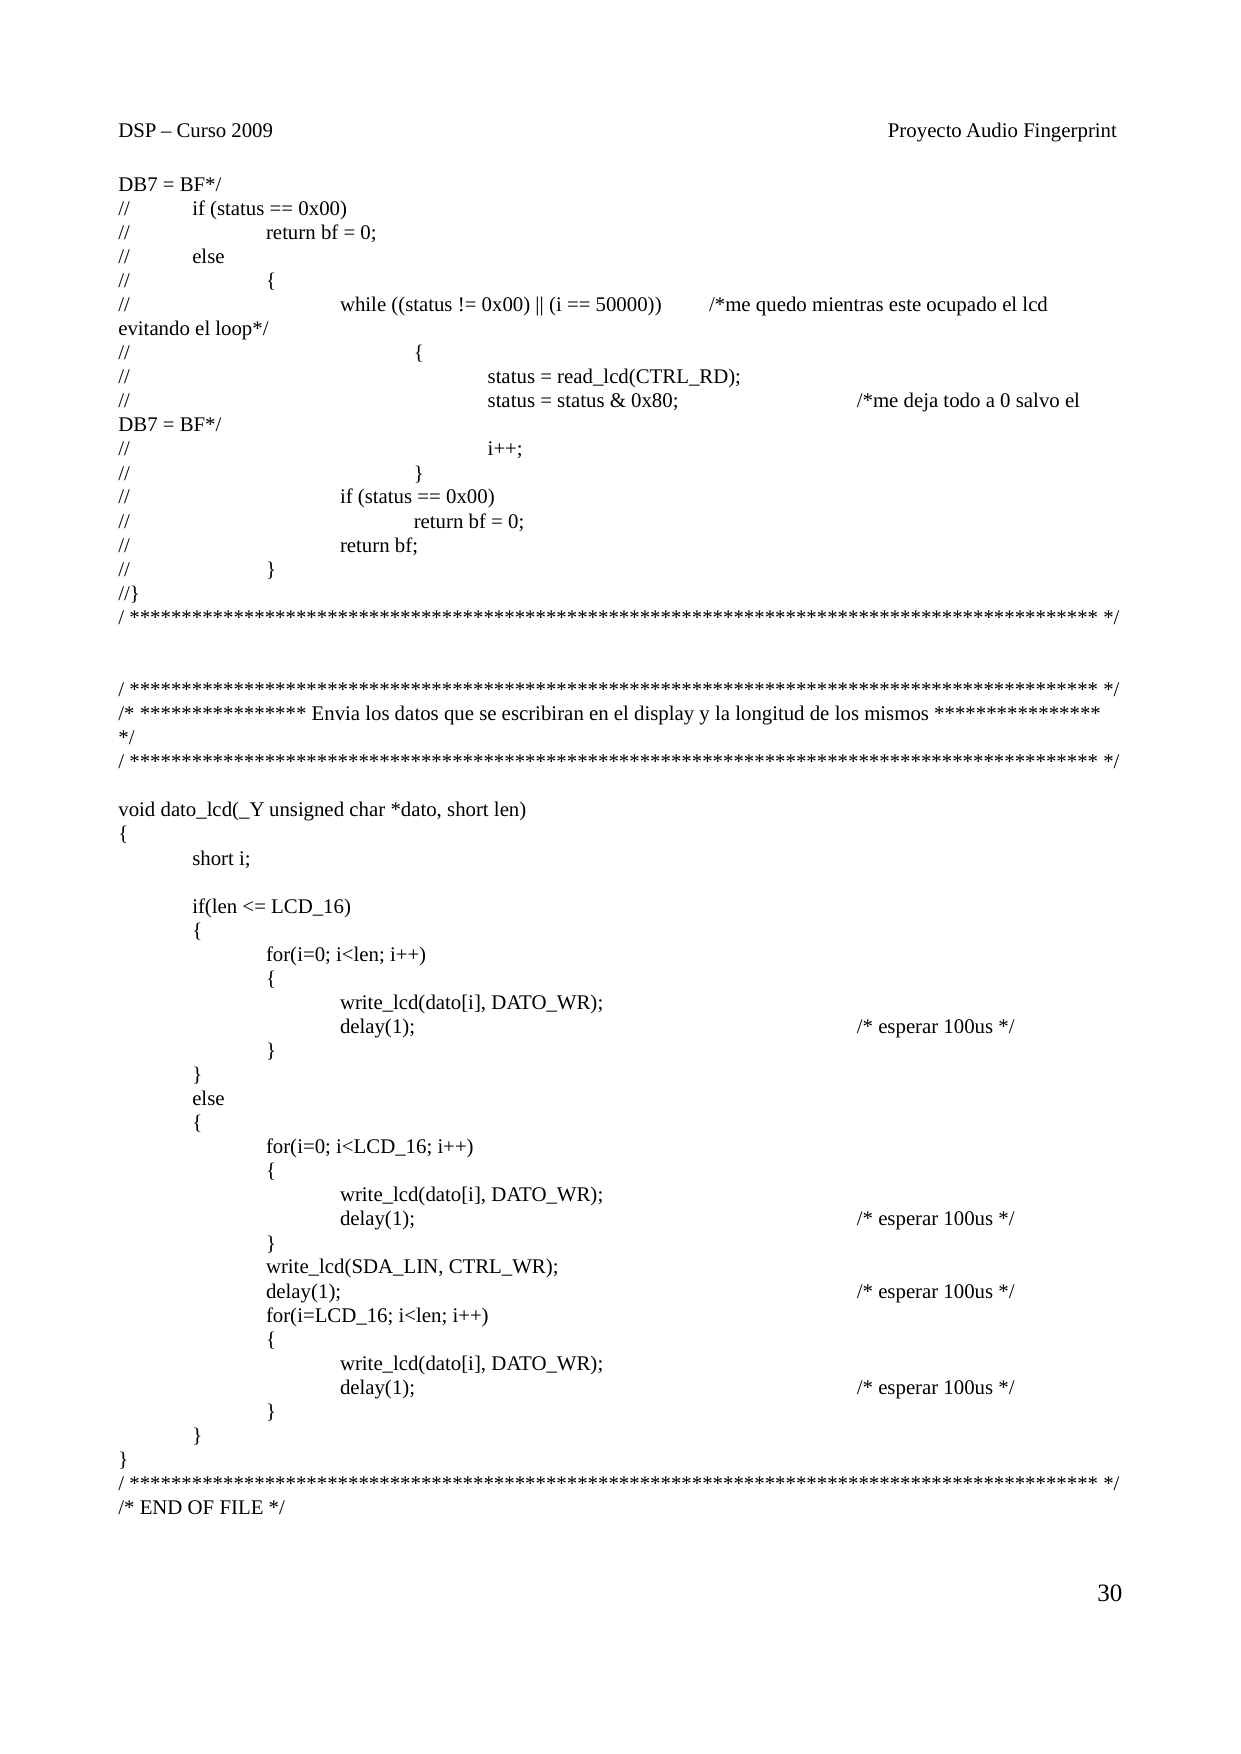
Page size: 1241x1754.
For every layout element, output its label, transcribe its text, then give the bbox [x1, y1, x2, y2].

text } [118, 1230, 1122, 1254]
text if(len <= LCD_16) [118, 893, 1122, 918]
text { [118, 1158, 1122, 1182]
text for(i=0; i<LCD_16; i++) [118, 1134, 1122, 1158]
text / ********************************************************************************************* */ [118, 677, 1122, 701]
text //} [118, 581, 1122, 605]
text write_lcd(dato[i], DATO_WR); [118, 1182, 1122, 1206]
text { [118, 821, 1122, 845]
text / ********************************************************************************************* */ [118, 1471, 1122, 1495]
text } [118, 1399, 1122, 1423]
text delay(1); /* esperar 100us */ [118, 1014, 1122, 1038]
text // i++; [118, 436, 1122, 460]
text { [118, 918, 1122, 942]
text / ********************************************************************************************* */ [118, 749, 1122, 773]
text } [118, 1038, 1122, 1062]
text write_lcd(dato[i], DATO_WR); [118, 990, 1122, 1014]
text /* END OF FILE */ [118, 1495, 1122, 1519]
text { [118, 1327, 1122, 1351]
text } [118, 1447, 1122, 1471]
text for(i=LCD_16; i<len; i++) [118, 1303, 1122, 1327]
text // return bf = 0; [118, 508, 1122, 533]
text short i; [118, 845, 1122, 869]
text delay(1); /* esperar 100us */ [118, 1375, 1122, 1399]
text / ********************************************************************************************* */ [118, 605, 1122, 629]
text // status = status & 0x80; /*me deja todo a 0 salvo el DB7 = BF*/ [118, 388, 1122, 436]
text DB7 = BF*/ [118, 172, 1122, 196]
text write_lcd(SDA_LIN, CTRL_WR); [118, 1254, 1122, 1278]
text void dato_lcd(_Y unsigned char *dato, short len) [118, 797, 1122, 821]
text // if (status == 0x00) [118, 484, 1122, 508]
text { [118, 966, 1122, 990]
text // { [118, 340, 1122, 364]
text // } [118, 557, 1122, 581]
text // else [118, 244, 1122, 268]
text // while ((status != 0x00) || (i == 50000)) /*me quedo mientras este ocupado el lcd evitando el loop*/ [118, 292, 1122, 340]
text /* **************** Envia los datos que se escribiran en el display y la longitud de los mismos **************** */ [118, 701, 1122, 749]
text // if (status == 0x00) [118, 196, 1122, 220]
text // status = read_lcd(CTRL_RD); [118, 364, 1122, 388]
text // return bf; [118, 533, 1122, 557]
text delay(1); /* esperar 100us */ [118, 1278, 1122, 1303]
text // { [118, 268, 1122, 292]
text } [118, 1062, 1122, 1086]
text delay(1); /* esperar 100us */ [118, 1206, 1122, 1230]
text write_lcd(dato[i], DATO_WR); [118, 1351, 1122, 1375]
text { [118, 1110, 1122, 1134]
text else [118, 1086, 1122, 1110]
text // } [118, 460, 1122, 484]
text // return bf = 0; [118, 220, 1122, 244]
text } [118, 1423, 1122, 1447]
text for(i=0; i<len; i++) [118, 942, 1122, 966]
